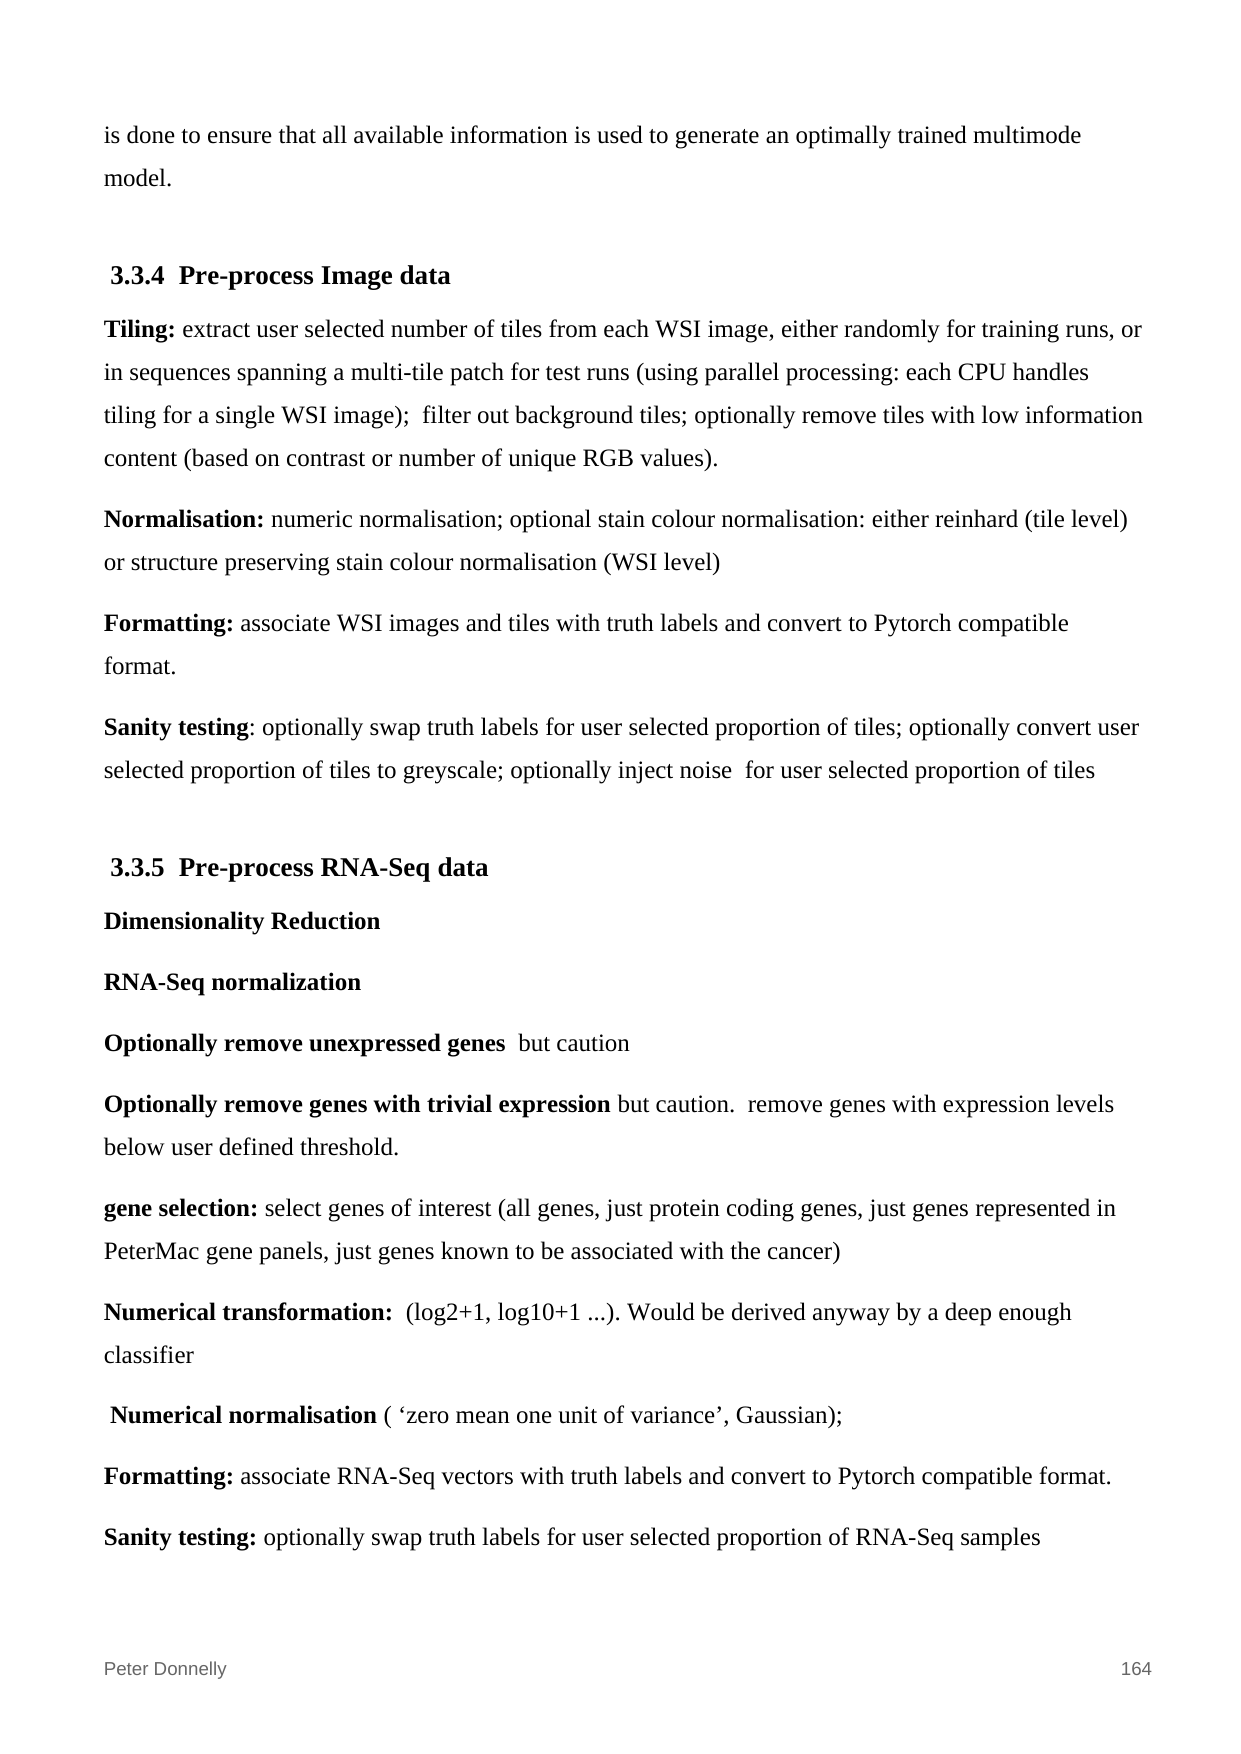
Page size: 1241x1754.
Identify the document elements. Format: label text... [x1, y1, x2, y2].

text Normalisation: numeric normalisation; optional stain colour normalisation: either reinhard (tile level) or structure preserving stain colour normalisation (WSI level) [103, 504, 1146, 576]
text Optionally remove genes with trivial expression but caution. remove genes with expression levels below user defined threshold. [103, 1089, 1146, 1161]
text Numerical normalisation ( ‘zero mean one unit of variance’, Gaussian); [103, 1401, 1146, 1429]
text RNA-Seq normalization [103, 967, 1146, 996]
text Tiling: extract user selected number of tiles from each WSI image, either randomly for training runs, or in sequences spanning a multi-tile patch for test runs (using parallel processing: each CPU handles tiling for a single WSI image); filter out background tiles; optionally remove tiles with low information content (based on contrast or number of unique RGB values). [103, 314, 1146, 472]
text is done to ensure that all available information is used to generate an optimally trained multimode model. [103, 120, 1146, 192]
text Formatting: associate RNA-Seq vectors with truth labels and convert to Pytorch compatible format. [103, 1461, 1146, 1490]
text Sanity testing: optionally swap truth labels for user selected proportion of tiles; optionally convert user selected proportion of tiles to greyscale; optionally inject noise for user selected proportion of tiles [103, 712, 1146, 784]
text Optionally remove unexpressed genes but caution [103, 1028, 1146, 1057]
text gene selection: select genes of interest (all genes, just protein coding genes, just genes represented in PeterMac gene panels, just genes known to be associated with the cancer) [103, 1193, 1146, 1264]
text Numerical transformation: (log2+1, log10+1 ...). Would be derived anyway by a deep enough classifier [103, 1297, 1146, 1368]
text Sanity testing: optionally swap truth labels for user selected proportion of RNA-Seq samples [103, 1522, 1146, 1551]
subtitle Pre-process Image data [103, 259, 1146, 290]
subtitle Pre-process RNA-Seq data [103, 851, 1146, 883]
text Formatting: associate WSI images and tiles with truth labels and convert to Pytorch compatible format. [103, 608, 1146, 680]
text Dimensionality Reduction [103, 906, 1146, 935]
